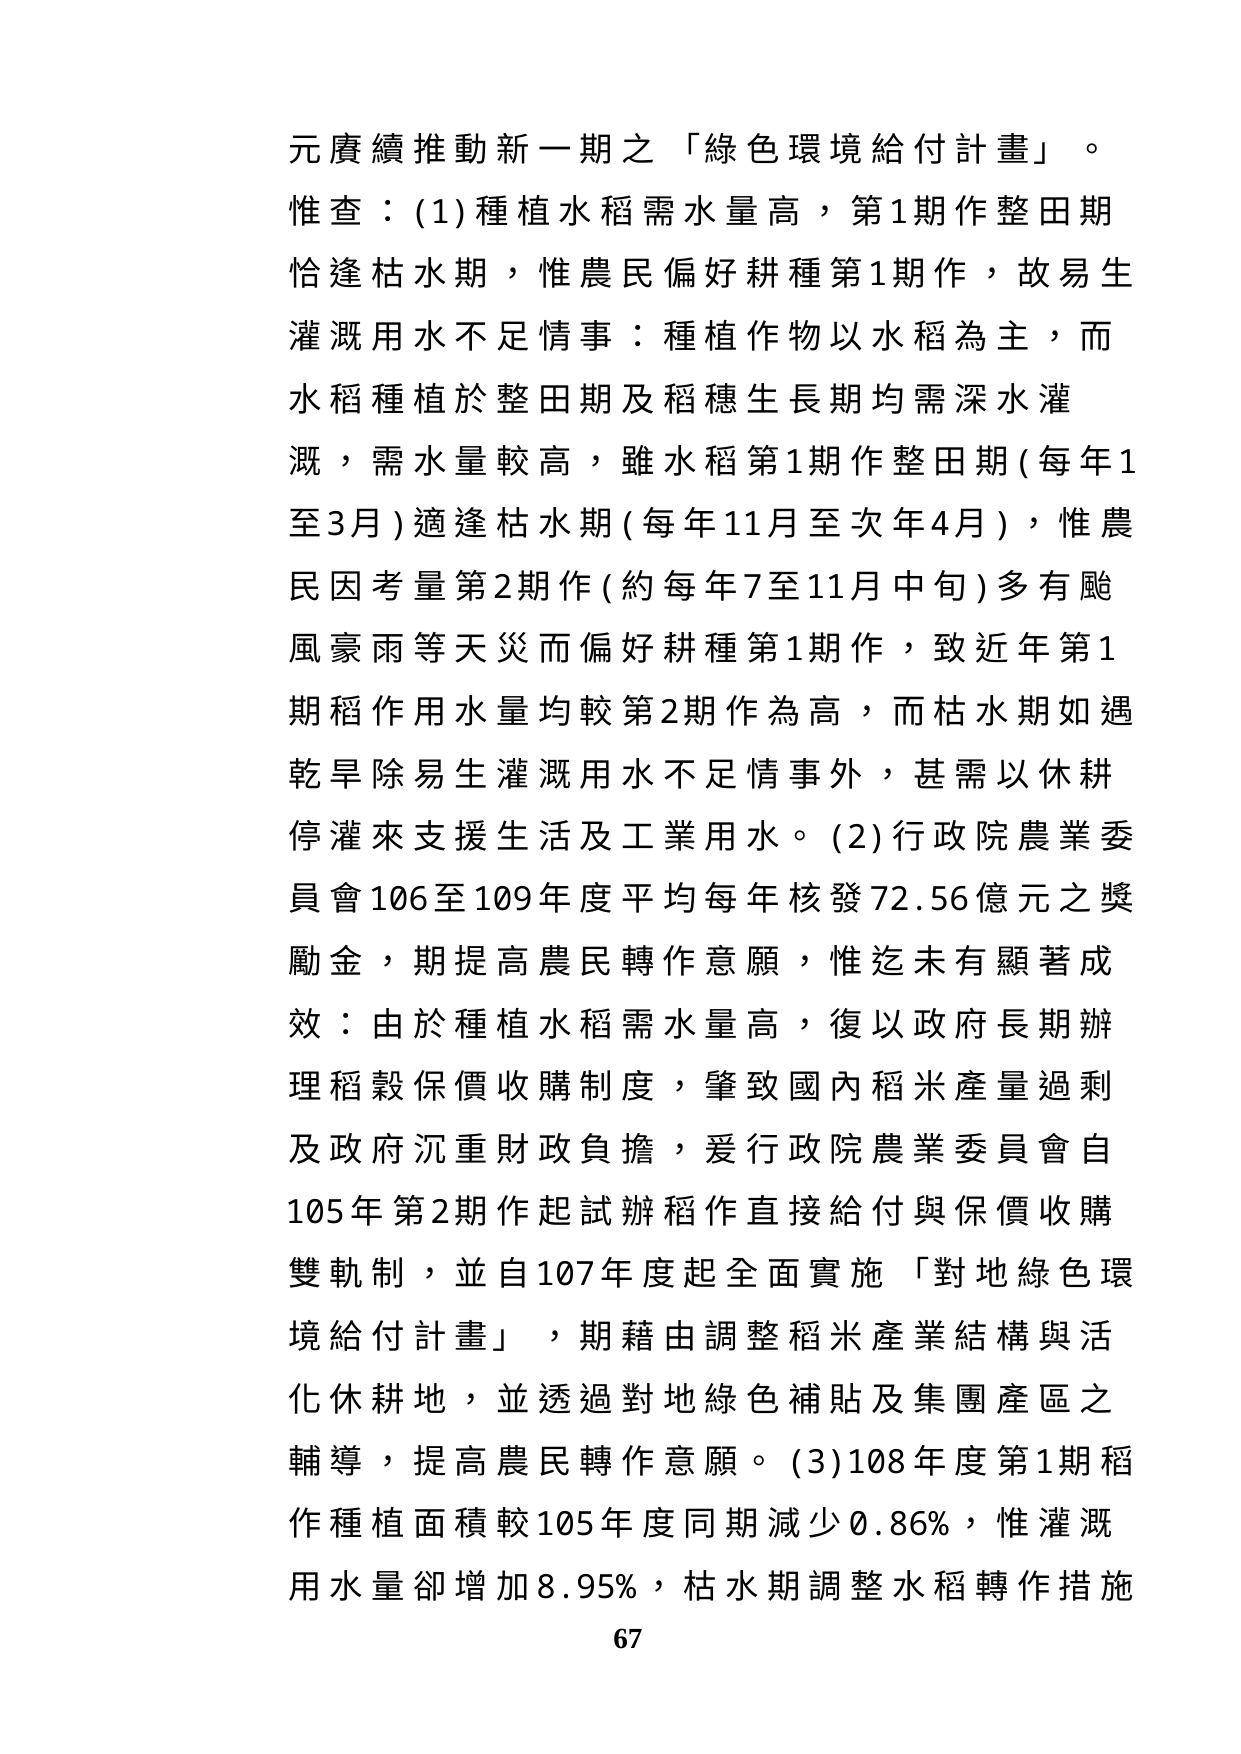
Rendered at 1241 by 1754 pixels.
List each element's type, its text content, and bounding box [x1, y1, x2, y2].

text 元賡續推動新一期之「綠色環境給付計畫」。惟查：(1)種植水稻需水量高，第1期作整田期恰逢枯水期，惟農民偏好耕種第1期作，故易生灌溉用水不足情事：種植作物以水稻為主，而水稻種植於整田期及稻穗生長期均需深水灌溉，需水量較高，雖水稻第1期作整田期(每年1至3月)適逢枯水期(每年11月至次年4月)，惟農民因考量第2期作(約每年7至11月中旬)多有颱風豪雨等天災而偏好耕種第1期作，致近年第1期稻作用水量均較第2期作為高，而枯水期如遇乾旱除易生灌溉用水不足情事外，甚需以休耕停灌來支援生活及工業用水。(2)行政院農業委員會106至109年度平均每年核發72.56億元之獎勵金，期提高農民轉作意願，惟迄未有顯著成效：由於種植水稻需水量高，復以政府長期辦理稻穀保價收購制度，肇致國內稻米產量過剩及政府沉重財政負擔，爰行政院農業委員會自105年第2期作起試辦稻作直接給付與保價收購雙軌制，並自107年度起全面實施「對地綠色環境給付計畫」，期藉由調整稻米產業結構與活化休耕地，並透過對地綠色補貼及集團產區之輔導，提高農民轉作意願。(3)108年度第1期稻作種植面積較105年度同期減少0.86%，惟灌溉用水量卻增加8.95%，枯水期調整水稻轉作措施 [224, 105, 1148, 1605]
